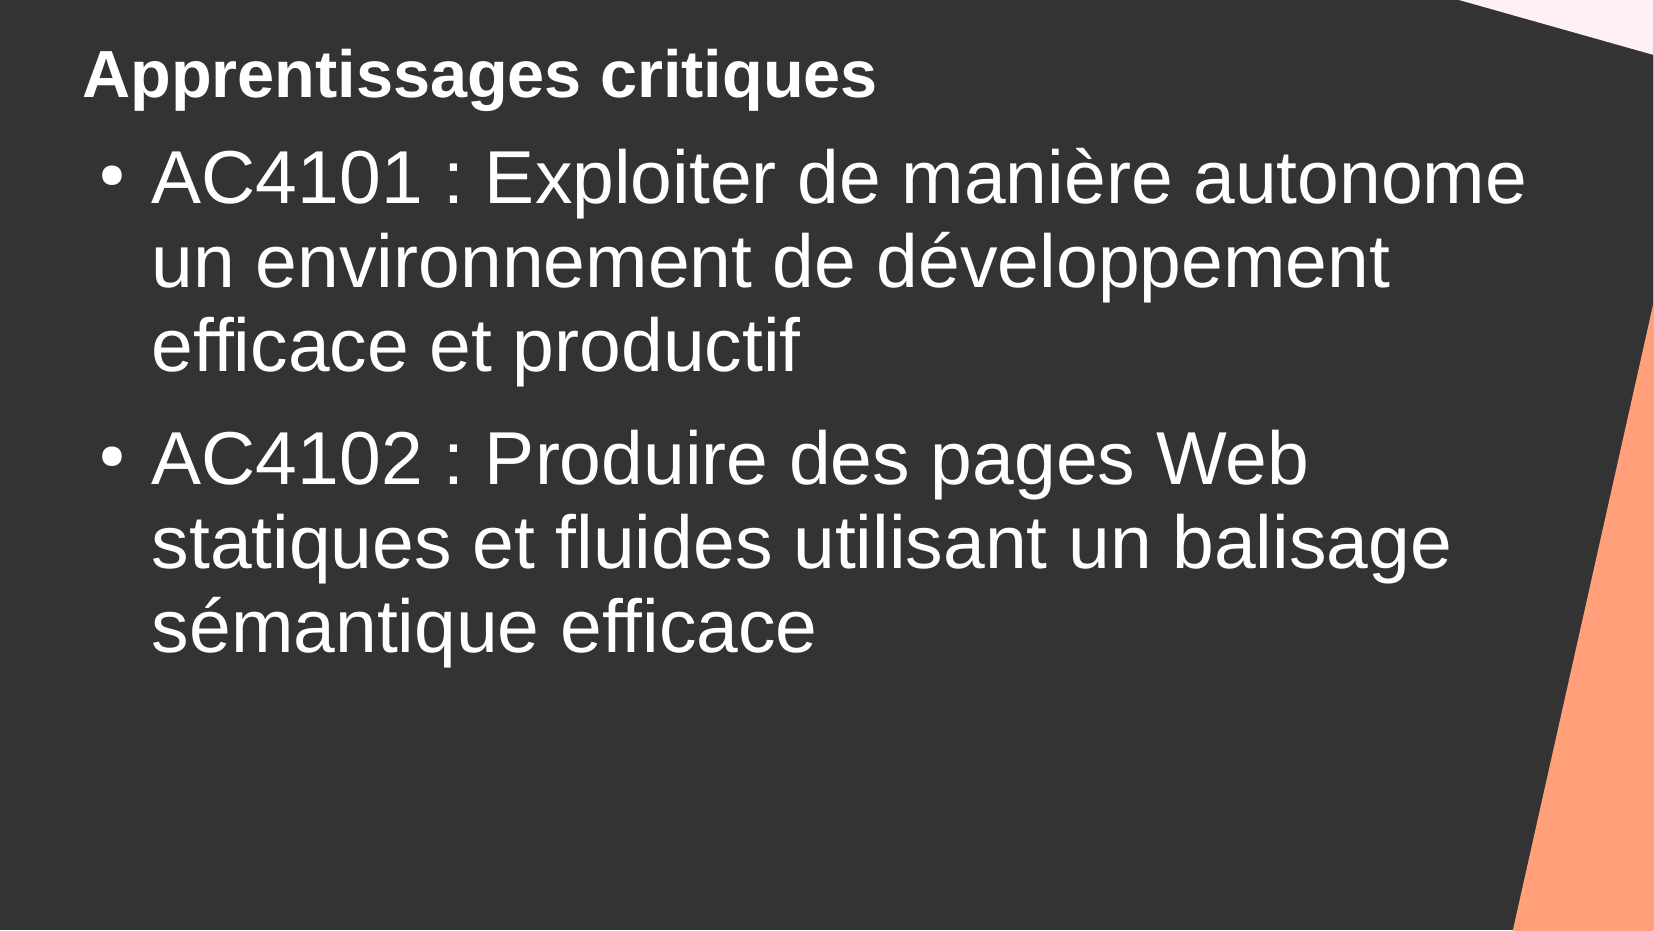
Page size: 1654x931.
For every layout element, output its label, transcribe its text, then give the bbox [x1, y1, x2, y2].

title Apprentissages critiques [82, 37, 1571, 122]
list AC4101 : Exploiter de manière autonome un environnement de développement efficace et productif AC4102 : Produire des pages Web statiques et fluides utilisant un balisage sémantique efficace [80, 135, 1620, 721]
text_box [1459, 0, 1654, 56]
text_box [1512, 300, 1654, 931]
